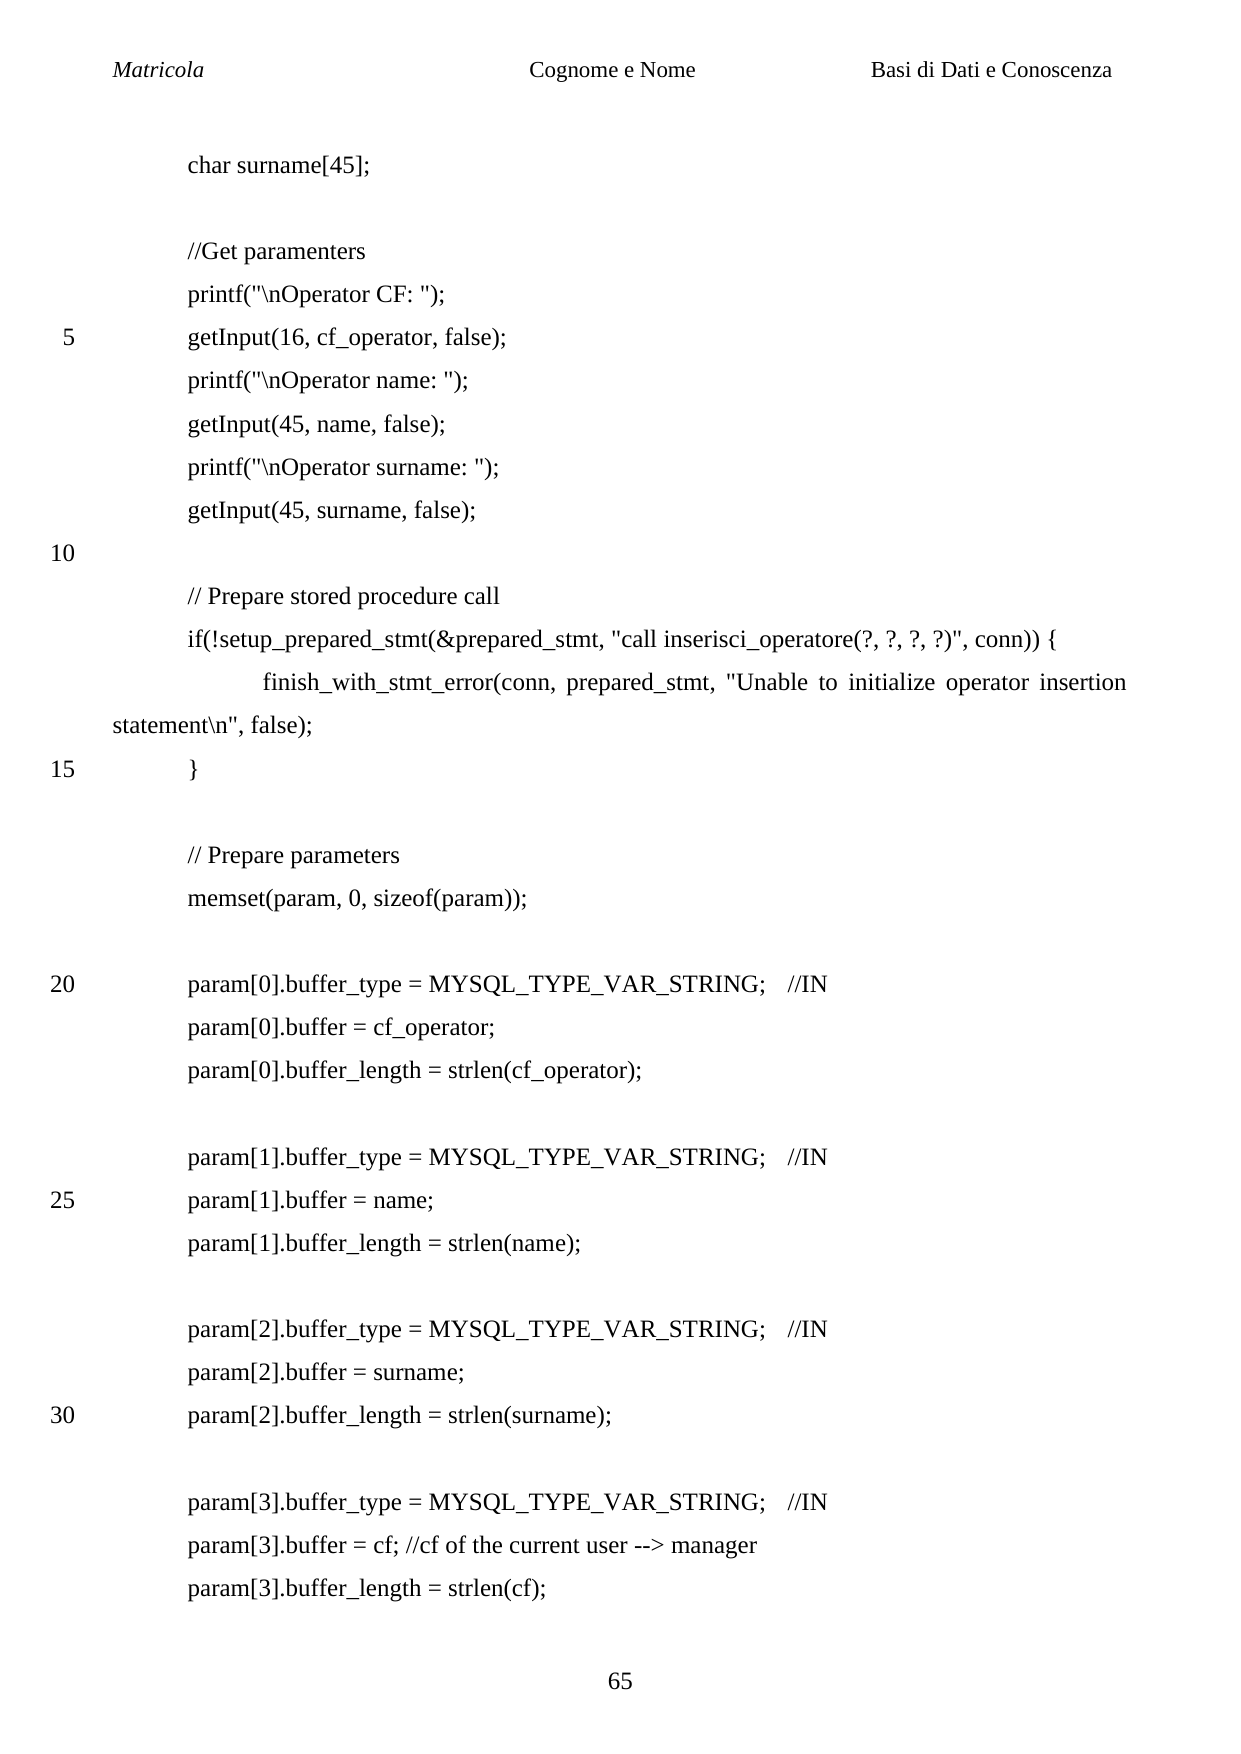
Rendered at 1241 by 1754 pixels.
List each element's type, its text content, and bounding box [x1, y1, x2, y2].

text printf("\nOperator CF: "); [112, 279, 1128, 308]
text getInput(16, cf_operator, false); [112, 322, 1128, 351]
text param[3].buffer_type = MYSQL_TYPE_VAR_STRING; //IN [112, 1487, 1128, 1516]
text param[2].buffer = surname; [112, 1357, 1128, 1386]
text printf("\nOperator name: "); [112, 366, 1128, 394]
text param[0].buffer_type = MYSQL_TYPE_VAR_STRING; //IN [112, 969, 1128, 998]
text param[0].buffer_length = strlen(cf_operator); [112, 1056, 1128, 1084]
text param[0].buffer = cf_operator; [112, 1012, 1128, 1041]
text char surname[45]; [112, 150, 1128, 179]
text memset(param, 0, sizeof(param)); [112, 883, 1128, 912]
text param[1].buffer = name; [112, 1185, 1128, 1214]
text param[2].buffer_type = MYSQL_TYPE_VAR_STRING; //IN [112, 1314, 1128, 1343]
text param[2].buffer_length = strlen(surname); [112, 1401, 1128, 1429]
text // Prepare parameters [112, 840, 1128, 869]
text getInput(45, name, false); [112, 409, 1128, 437]
text param[1].buffer_length = strlen(name); [112, 1228, 1128, 1257]
text finish_with_stmt_error(conn, prepared_stmt, "Unable to initialize operator insertion statement\n", false); [112, 667, 1128, 739]
text param[3].buffer_length = strlen(cf); [112, 1573, 1128, 1602]
text printf("\nOperator surname: "); [112, 452, 1128, 481]
text if(!setup_prepared_stmt(&prepared_stmt, "call inserisci_operatore(?, ?, ?, ?)", conn)) { [112, 624, 1128, 653]
text param[3].buffer = cf; //cf of the current user --> manager [112, 1530, 1128, 1559]
text // Prepare stored procedure call [112, 581, 1128, 610]
text getInput(45, surname, false); [112, 495, 1128, 524]
text } [112, 754, 1128, 782]
text //Get paramenters [112, 236, 1128, 265]
text param[1].buffer_type = MYSQL_TYPE_VAR_STRING; //IN [112, 1142, 1128, 1171]
